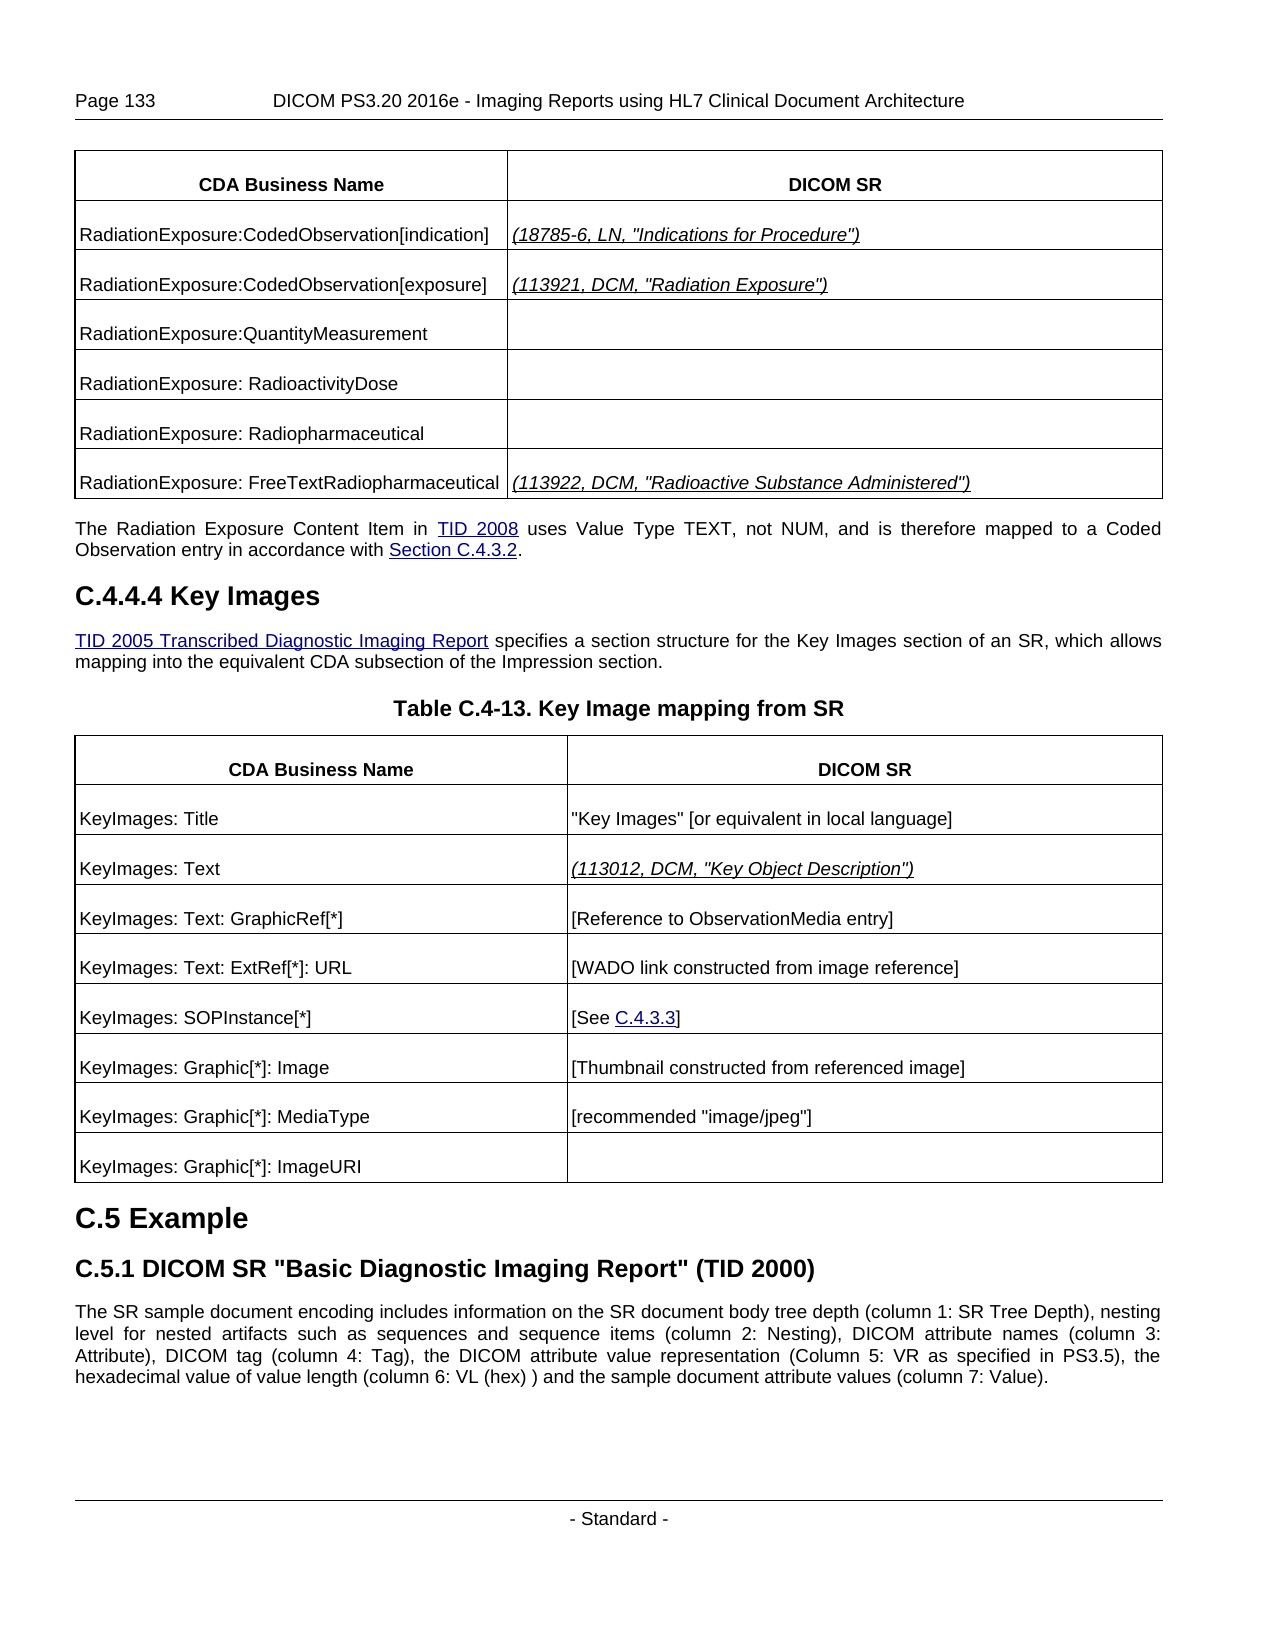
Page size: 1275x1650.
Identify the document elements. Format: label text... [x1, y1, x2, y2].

table_cell KeyImages: Text [76, 835, 567, 883]
table_header CDA Business Name [76, 736, 567, 784]
table_cell RadiationExposure:QuantityMeasurement [76, 300, 507, 349]
table_cell KeyImages: Text: GraphicRef[*] [76, 885, 567, 933]
table_cell "Key Images" [or equivalent in local language] [568, 785, 1162, 834]
text The Radiation Exposure Content Item in TID 2008 uses Value Type TEXT, not NUM, and is therefore mapped to a Coded Observation entry in accordance with Section C.4.3.2. [75, 518, 1162, 561]
table_cell [508, 400, 1162, 448]
table_cell [Reference to ObservationMedia entry] [568, 885, 1162, 933]
table_cell KeyImages: Title [76, 785, 567, 834]
table_cell [WADO link constructed from image reference] [568, 934, 1162, 983]
text The SR sample document encoding includes information on the SR document body tree depth (column 1: SR Tree Depth), nesting level for nested artifacts such as sequences and sequence items (column 2: Nesting), DICOM attribute names (column 3: Attribute), DICOM tag (column 4: Tag), the DICOM attribute value representation (Column 5: VR as specified in PS3.5), the hexadecimal value of value length (column 6: VL (hex) ) and the sample document attribute values (column 7: Value). [75, 1301, 1162, 1387]
table_cell RadiationExposure: FreeTextRadiopharmaceutical [76, 449, 507, 498]
table_cell (113921, DCM, "Radiation Exposure") [508, 250, 1162, 299]
text Table C.4-13. Key Image mapping from SR [75, 695, 1162, 721]
table_cell [508, 350, 1162, 398]
table_cell (113012, DCM, "Key Object Description") [568, 835, 1162, 883]
table_header DICOM SR [508, 151, 1162, 200]
table_cell RadiationExposure:CodedObservation[exposure] [76, 250, 507, 299]
text C.5 Example [75, 1201, 1162, 1235]
table_cell [508, 300, 1162, 349]
table_cell KeyImages: Graphic[*]: Image [76, 1034, 567, 1082]
table_cell RadiationExposure: Radiopharmaceutical [76, 400, 507, 448]
table_cell RadiationExposure: RadioactivityDose [76, 350, 507, 398]
table_cell RadiationExposure:CodedObservation[indication] [76, 201, 507, 249]
table_cell KeyImages: Graphic[*]: ImageURI [76, 1133, 567, 1182]
table_cell KeyImages: Text: ExtRef[*]: URL [76, 934, 567, 983]
table_cell [Thumbnail constructed from referenced image] [568, 1034, 1162, 1082]
table_header CDA Business Name [76, 151, 507, 200]
table_cell (18785-6, LN, "Indications for Procedure") [508, 201, 1162, 249]
table_cell [See C.4.3.3] [568, 984, 1162, 1033]
text C.5.1 DICOM SR "Basic Diagnostic Imaging Report" (TID 2000) [75, 1254, 1162, 1282]
table_cell [568, 1133, 1162, 1182]
text C.4.4.4 Key Images [75, 579, 1162, 611]
text TID 2005 Transcribed Diagnostic Imaging Report specifies a section structure for the Key Images section of an SR, which allows mapping into the equivalent CDA subsection of the Impression section. [75, 629, 1162, 673]
table_cell KeyImages: SOPInstance[*] [76, 984, 567, 1033]
table_header DICOM SR [568, 736, 1162, 784]
table_cell [recommended "image/jpeg"] [568, 1083, 1162, 1132]
table_cell (113922, DCM, "Radioactive Substance Administered") [508, 449, 1162, 498]
table_cell KeyImages: Graphic[*]: MediaType [76, 1083, 567, 1132]
